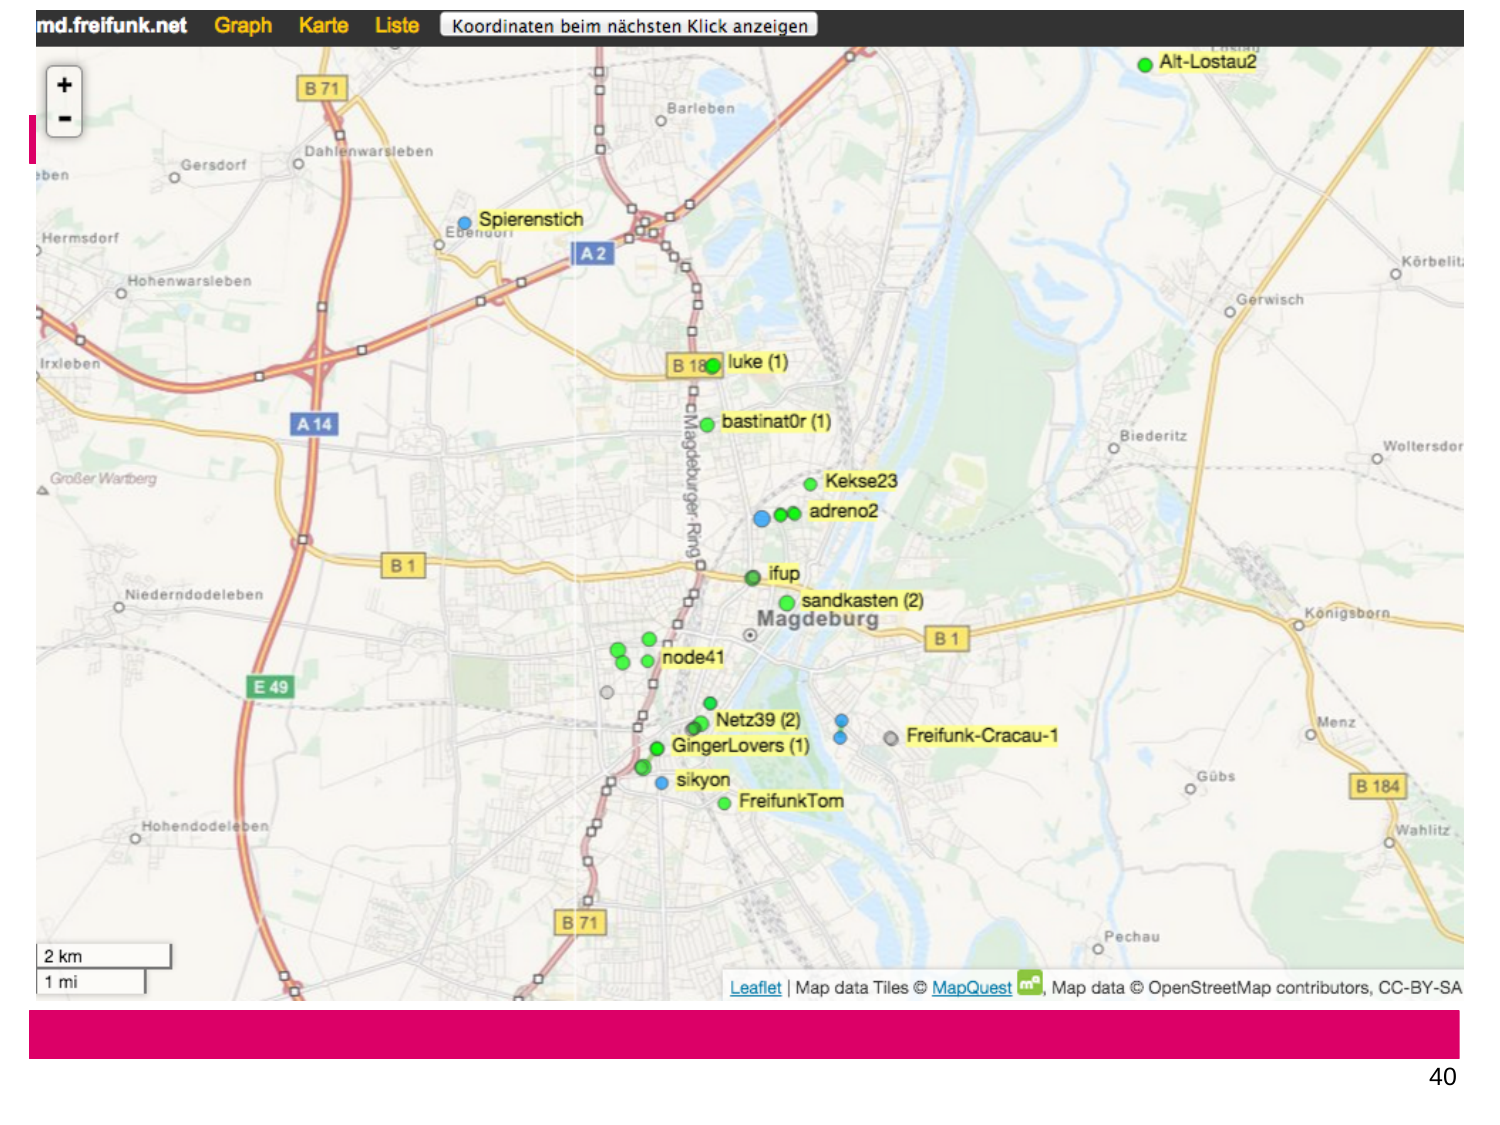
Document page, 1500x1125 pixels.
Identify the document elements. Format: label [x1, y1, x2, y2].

picture [36, 10, 1464, 1001]
